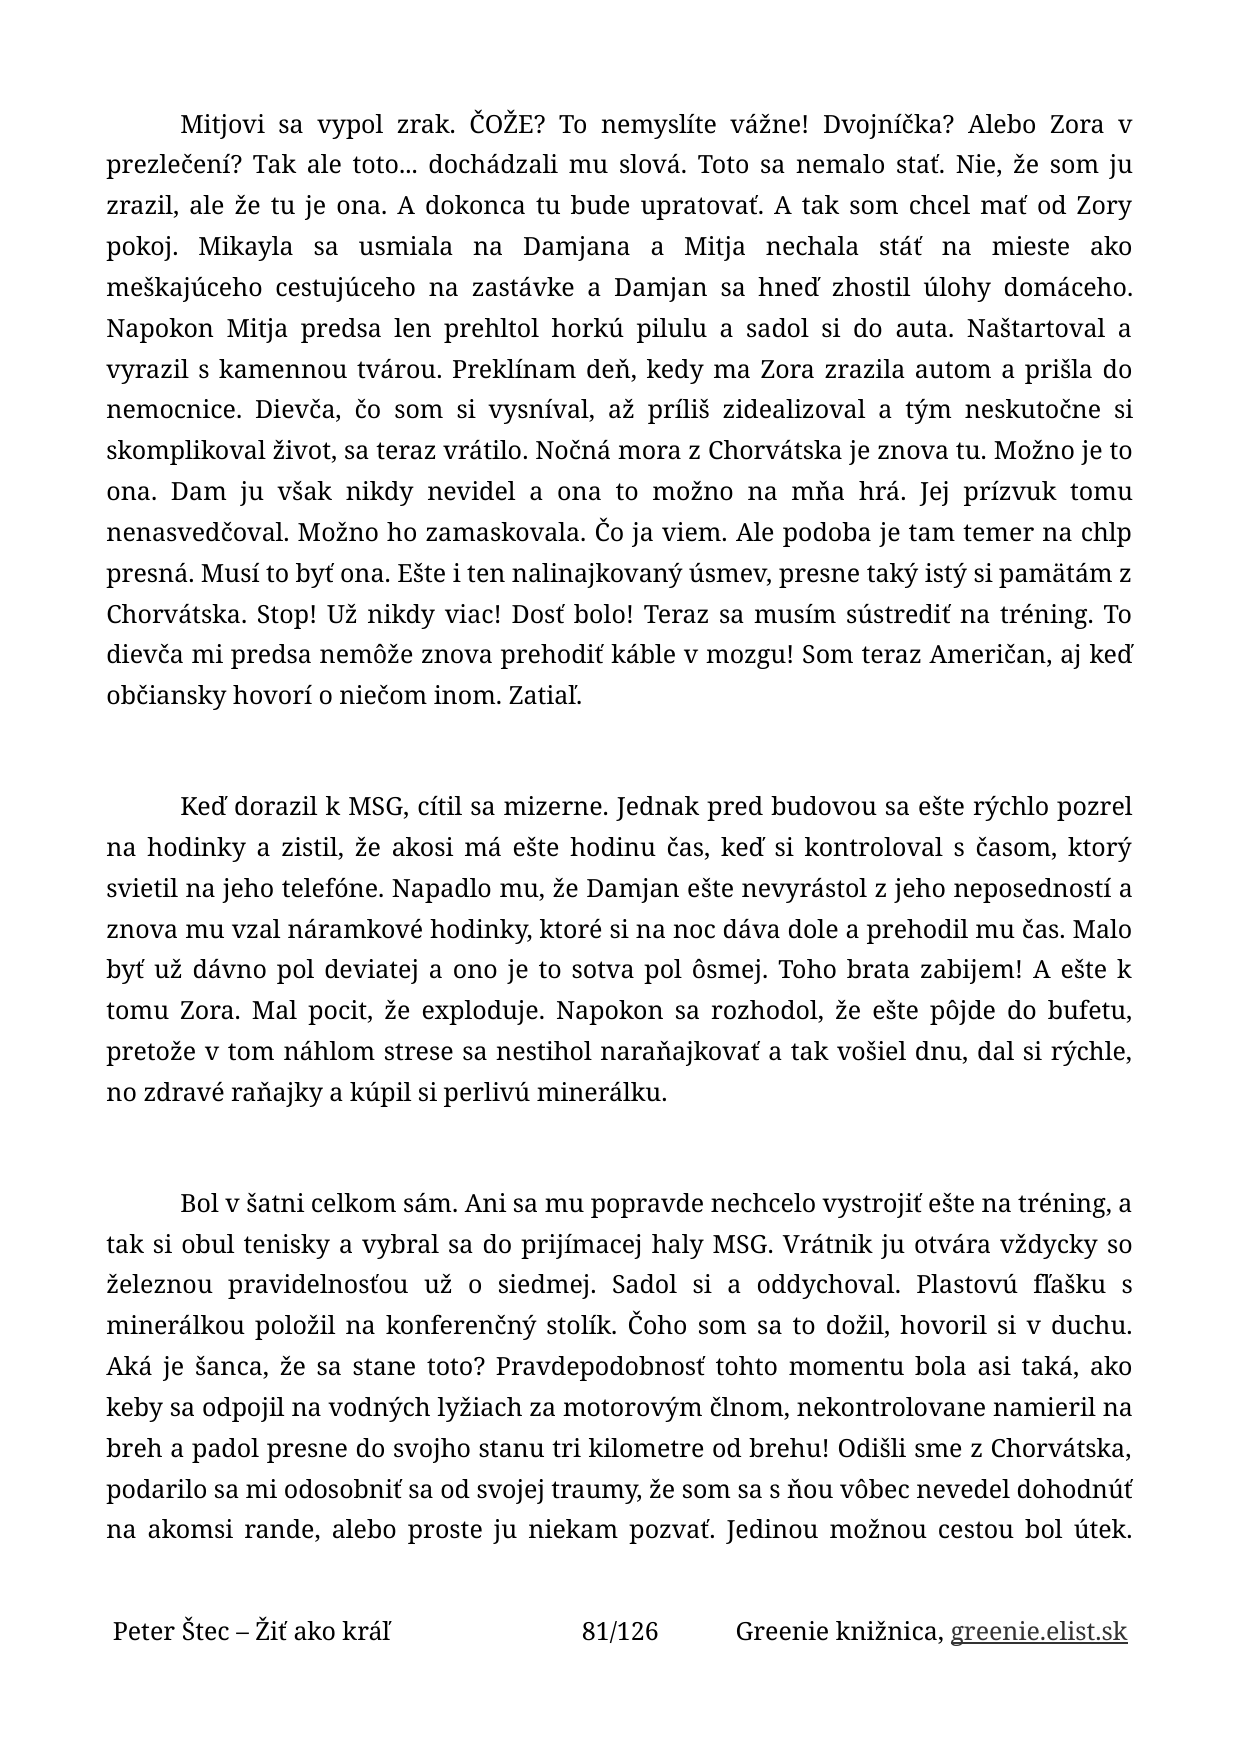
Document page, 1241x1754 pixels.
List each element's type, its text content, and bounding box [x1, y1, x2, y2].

text Mitjovi sa vypol zrak. ČOŽE? To nemyslíte vážne! Dvojníčka? Alebo Zora v prezlečení? Tak ale toto... dochádzali mu slová. Toto sa nemalo stať. Nie, že som ju zrazil, ale že tu je ona. A dokonca tu bude upratovať. A tak som chcel mať od Zory pokoj. Mikayla sa usmiala na Damjana a Mitja nechala stáť na mieste ako meškajúceho cestujúceho na zastávke a Damjan sa hneď zhostil úlohy domáceho. Napokon Mitja predsa len prehltol horkú pilulu a sadol si do auta. Naštartoval a vyrazil s kamennou tvárou. Preklínam deň, kedy ma Zora zrazila autom a prišla do nemocnice. Dievča, čo som si vysníval, až príliš zidealizoval a tým neskutočne si skomplikoval život, sa teraz vrátilo. Nočná mora z Chorvátska je znova tu. Možno je to ona. Dam ju však nikdy nevidel a ona to možno na mňa hrá. Jej prízvuk tomu nenasvedčoval. Možno ho zamaskovala. Čo ja viem. Ale podoba je tam temer na chlp presná. Musí to byť ona. Ešte i ten nalinajkovaný úsmev, presne taký istý si pamätám z Chorvátska. Stop! Už nikdy viac! Dosť bolo! Teraz sa musím sústrediť na tréning. To dievča mi predsa nemôže znova prehodiť káble v mozgu! Som teraz Američan, aj keď občiansky hovorí o niečom inom. Zatiaľ. [106, 106, 1134, 712]
text Bol v šatni celkom sám. Ani sa mu popravde nechcelo vystrojiť ešte na tréning, a tak si obul tenisky a vybral sa do prijímacej haly MSG. Vrátnik ju otvára vždycky so železnou pravidelnosťou už o siedmej. Sadol si a oddychoval. Plastovú fľašku s minerálkou položil na konferenčný stolík. Čoho som sa to dožil, hovoril si v duchu. Aká je šanca, že sa stane toto? Pravdepodobnosť tohto momentu bola asi taká, ako keby sa odpojil na vodných lyžiach za motorovým člnom, nekontrolovane namieril na breh a padol presne do svojho stanu tri kilometre od brehu! Odišli sme z Chorvátska, podarilo sa mi odosobniť sa od svojej traumy, že som sa s ňou vôbec nevedel dohodnúť na akomsi rande, alebo proste ju niekam pozvať. Jedinou možnou cestou bol útek. [106, 1185, 1134, 1546]
text Keď dorazil k MSG, cítil sa mizerne. Jednak pred budovou sa ešte rýchlo pozrel na hodinky a zistil, že akosi má ešte hodinu čas, keď si kontroloval s časom, ktorý svietil na jeho telefóne. Napadlo mu, že Damjan ešte nevyrástol z jeho neposedností a znova mu vzal náramkové hodinky, ktoré si na noc dáva dole a prehodil mu čas. Malo byť už dávno pol deviatej a ono je to sotva pol ôsmej. Toho brata zabijem! A ešte k tomu Zora. Mal pocit, že exploduje. Napokon sa rozhodol, že ešte pôjde do bufetu, pretože v tom náhlom strese sa nestihol naraňajkovať a tak vošiel dnu, dal si rýchle, no zdravé raňajky a kúpil si perlivú minerálku. [106, 789, 1134, 1109]
